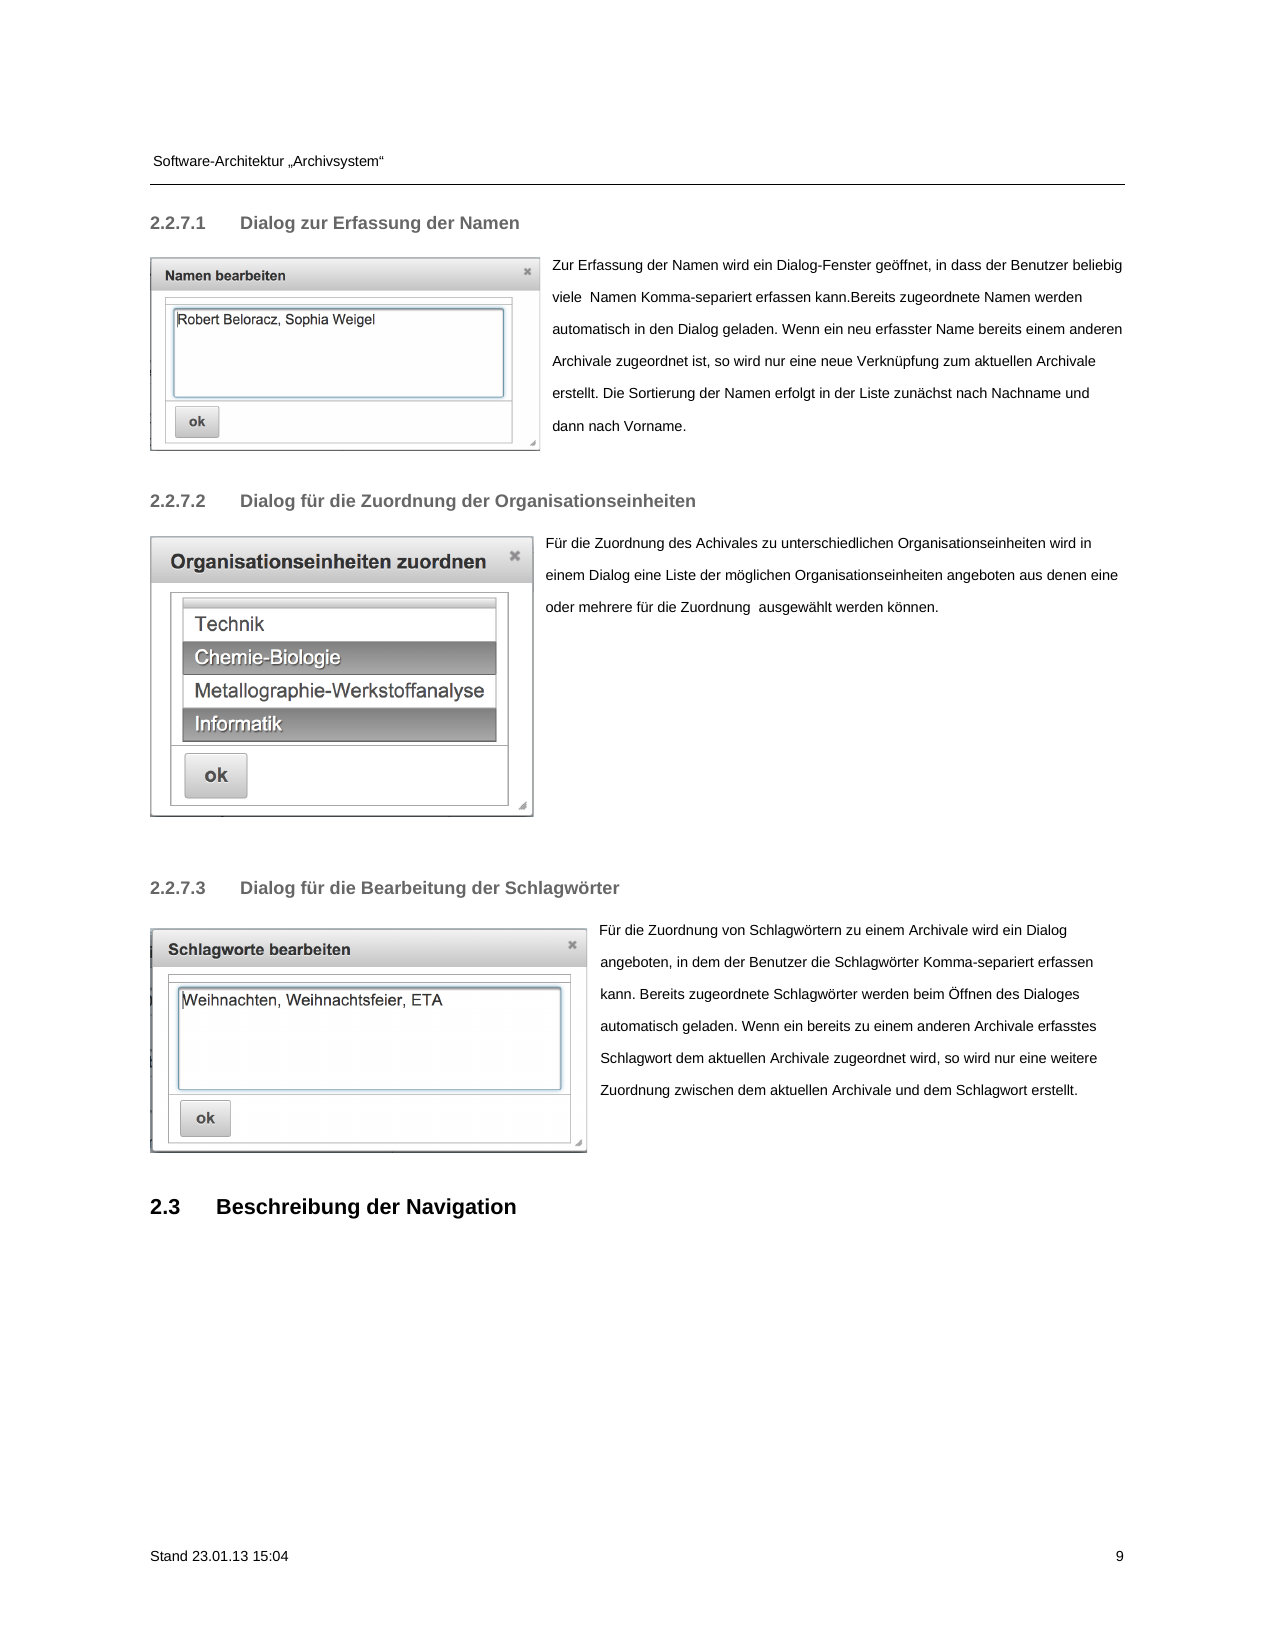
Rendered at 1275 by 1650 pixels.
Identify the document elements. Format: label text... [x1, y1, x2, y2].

text Zur Erfassung der Namen wird ein Dialog-Fenster geöffnet, in dass der Benutzer beliebig viele Namen Komma-separiert erfassen kann.Bereits zugeordnete Namen werden automatisch in den Dialog geladen. Wenn ein neu erfasster Name bereits einem anderen Archivale zugeordnet ist, so wird nur eine neue Verknüpfung zum aktuellen Archivale erstellt. Die Sortierung der Namen erfolgt in der Liste zunächst nach Nachname und dann nach Vorname. [150, 258, 1125, 462]
picture [150, 928, 588, 1153]
subtitle Beschreibung der Navigation [150, 1194, 1125, 1236]
subtitle Dialog für die Zuordnung der Organisationseinheiten [150, 491, 1125, 526]
subtitle Dialog für die Bearbeitung der Schlagwörter [150, 878, 1125, 913]
picture [150, 257, 541, 451]
subtitle Dialog zur Erfassung der Namen [150, 213, 1125, 248]
text Für die Zuordnung des Achivales zu unterschiedlichen Organisationseinheiten wird in einem Dialog eine Liste der möglichen Organisationseinheiten angeboten aus denen eine oder mehrere für die Zuordnung ausgewählt werden können. [534, 536, 1125, 817]
text Für die Zuordnung von Schlagwörtern zu einem Archivale wird ein Dialog angeboten, in dem der Benutzer die Schlagwörter Komma-separiert erfassen kann. Bereits zugeordnete Schlagwörter werden beim Öffnen des Dialoges automatisch geladen. Wenn ein bereits zu einem anderen Archivale erfasstes Schlagwort dem aktuellen Archivale zugeordnet wird, so wird nur eine weitere Zuordnung zwischen dem aktuellen Archivale und dem Schlagwort erstellt. [150, 922, 1125, 1153]
picture [150, 536, 534, 817]
